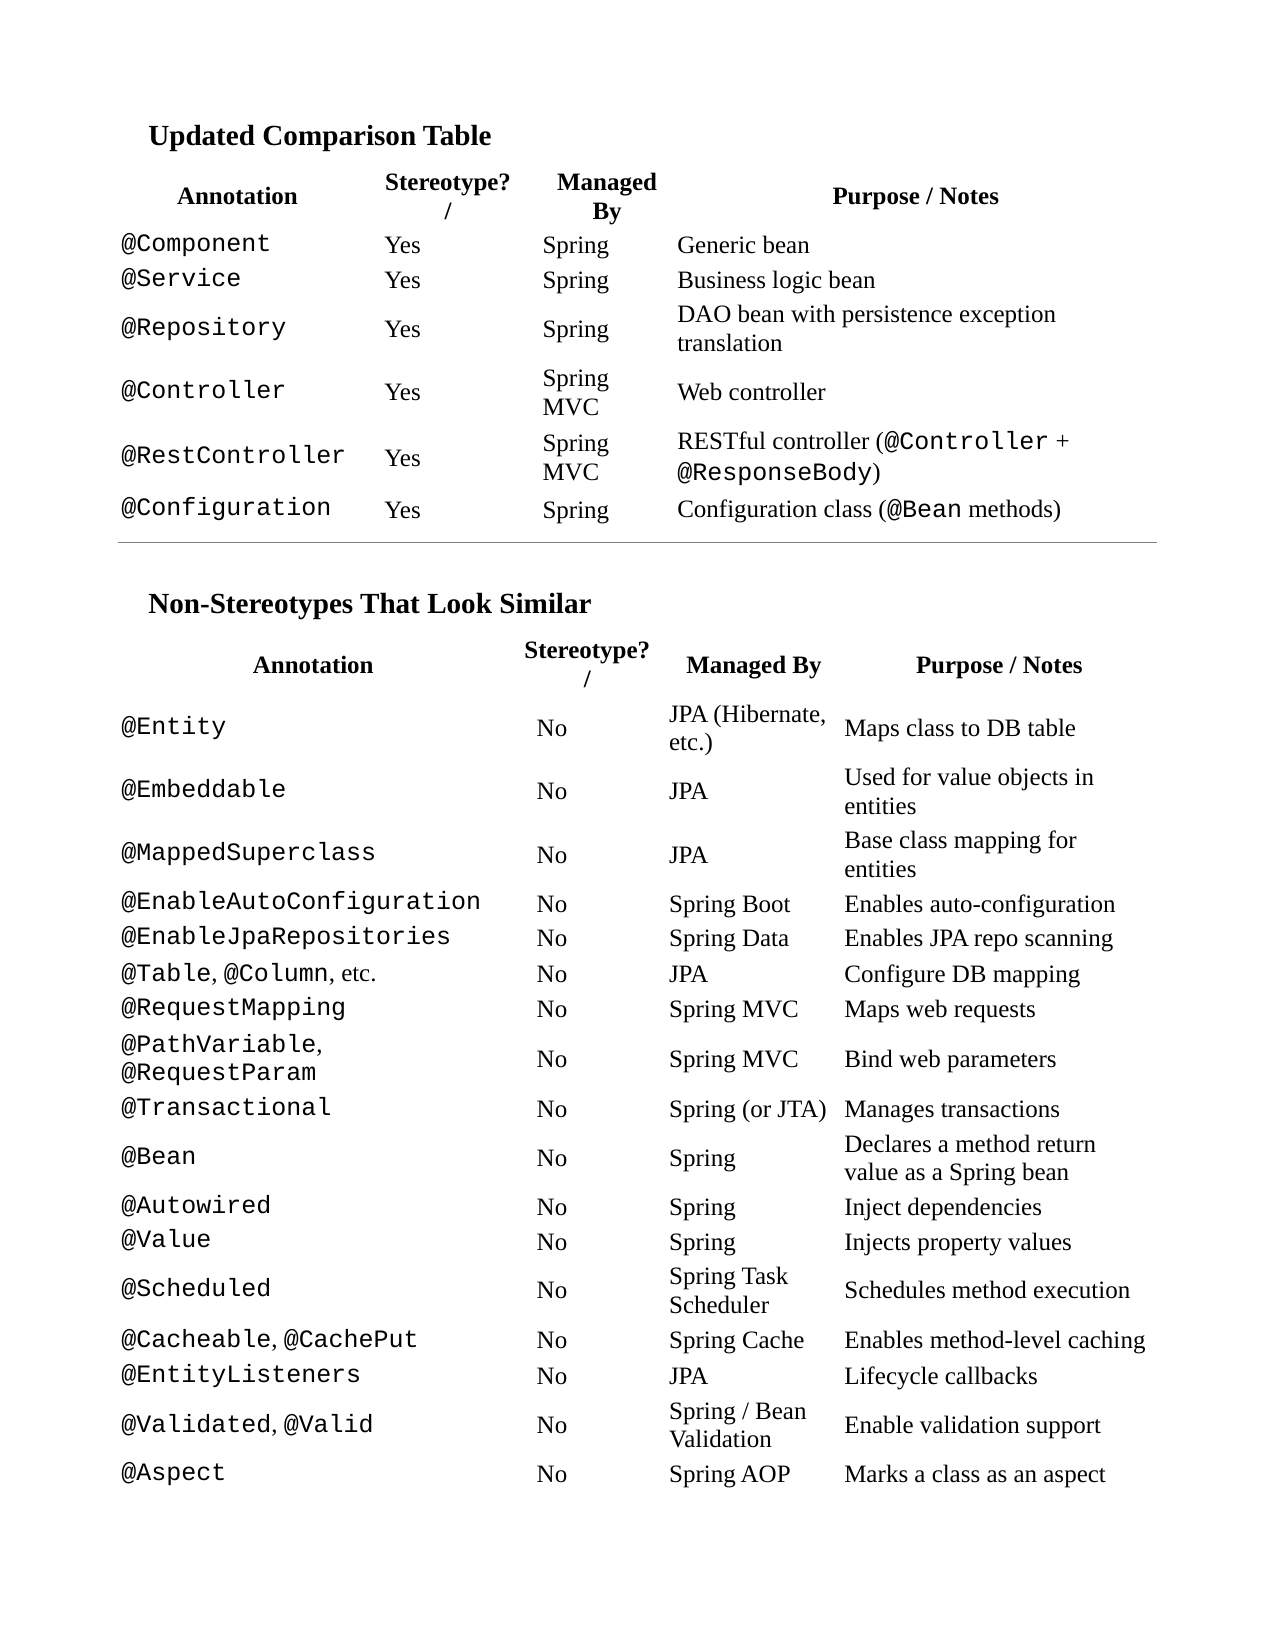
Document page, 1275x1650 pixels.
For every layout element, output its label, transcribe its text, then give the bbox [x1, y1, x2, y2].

table_header Purpose / Notes [674, 164, 1157, 227]
table_cell ❌ No [508, 1393, 666, 1456]
table_cell @Controller [118, 360, 356, 423]
table_cell Spring Cache [666, 1322, 841, 1358]
table_cell Spring MVC [539, 423, 674, 491]
table_cell @RestController [118, 423, 356, 491]
table_cell ❌ No [508, 759, 666, 822]
table_header Annotation [118, 633, 508, 696]
table_cell ❌ No [508, 1189, 666, 1224]
table_cell Maps class to DB table [841, 696, 1157, 759]
table_cell Manages transactions [841, 1091, 1157, 1126]
table_cell Bind web parameters [841, 1026, 1157, 1091]
table_cell @EntityListeners [118, 1358, 508, 1393]
table_cell Spring [539, 297, 674, 360]
table_cell ❌ No [508, 823, 666, 886]
table_cell ❌ No [508, 886, 666, 920]
table_cell Spring / Bean Validation [666, 1393, 841, 1456]
table_cell JPA [666, 1358, 841, 1393]
table_cell ❌ No [508, 1126, 666, 1189]
table_header Managed By [539, 164, 674, 227]
table_cell Marks a class as an aspect [841, 1456, 1157, 1491]
table_cell Enables method-level caching [841, 1322, 1157, 1358]
table_cell @Value [118, 1224, 508, 1258]
table_cell ✅ Yes [356, 491, 539, 527]
table_header Stereotype? ✅/❌ [356, 164, 539, 227]
table_cell ❌ No [508, 1322, 666, 1358]
table_cell @EnableJpaRepositories [118, 920, 508, 955]
table_cell JPA [666, 759, 841, 822]
table_cell Configuration class (@Bean methods) [674, 491, 1157, 527]
table_header Annotation [118, 164, 356, 227]
table_cell JPA [666, 823, 841, 886]
subtitle ✅ Updated Comparison Table [118, 118, 1157, 152]
table_cell Web controller [674, 360, 1157, 423]
table_cell @RequestMapping [118, 992, 508, 1026]
table_cell DAO bean with persistence exception translation [674, 297, 1157, 360]
table_cell Spring MVC [539, 360, 674, 423]
table_cell ❌ No [508, 1258, 666, 1322]
table_cell @Embeddable [118, 759, 508, 822]
table_cell Generic bean [674, 228, 1157, 262]
table_cell Spring Task Scheduler [666, 1258, 841, 1322]
table_cell Spring [539, 262, 674, 297]
table_cell ❌ No [508, 1091, 666, 1126]
table_cell ❌ No [508, 1026, 666, 1091]
table_cell ❌ No [508, 696, 666, 759]
table_cell Enables auto-configuration [841, 886, 1157, 920]
table_cell ❌ No [508, 992, 666, 1026]
table_cell @Repository [118, 297, 356, 360]
table_cell @Component [118, 228, 356, 262]
table_cell ❌ No [508, 1224, 666, 1258]
table_cell ✅ Yes [356, 228, 539, 262]
table_cell Spring [666, 1224, 841, 1258]
table_cell Spring (or JTA) [666, 1091, 841, 1126]
table_cell Inject dependencies [841, 1189, 1157, 1224]
table_cell Spring Data [666, 920, 841, 955]
table_cell @Cacheable, @CachePut [118, 1322, 508, 1358]
table_cell Spring [666, 1189, 841, 1224]
table_cell ❌ No [508, 1456, 666, 1491]
table_cell ❌ No [508, 920, 666, 955]
table_cell @Transactional [118, 1091, 508, 1126]
table_cell @Bean [118, 1126, 508, 1189]
table_cell @MappedSuperclass [118, 823, 508, 886]
table_cell Maps web requests [841, 992, 1157, 1026]
table_cell @Validated, @Valid [118, 1393, 508, 1456]
table_cell Spring MVC [666, 1026, 841, 1091]
table_cell Injects property values [841, 1224, 1157, 1258]
table_cell Spring [539, 228, 674, 262]
subtitle ❌ Non-Stereotypes That Look Similar [118, 586, 1157, 620]
table_cell ✅ Yes [356, 297, 539, 360]
table_cell ❌ No [508, 955, 666, 992]
table_cell @EnableAutoConfiguration [118, 886, 508, 920]
table_cell @Entity [118, 696, 508, 759]
table_header Managed By [666, 633, 841, 696]
table_cell @Table, @Column, etc. [118, 955, 508, 992]
table_cell Enables JPA repo scanning [841, 920, 1157, 955]
table_cell ✅ Yes [356, 360, 539, 423]
table_cell @PathVariable, @RequestParam [118, 1026, 508, 1091]
table_cell Spring MVC [666, 992, 841, 1026]
table_cell ✅ Yes [356, 423, 539, 491]
table_header Purpose / Notes [841, 633, 1157, 696]
table_cell Schedules method execution [841, 1258, 1157, 1322]
table_cell Base class mapping for entities [841, 823, 1157, 886]
table_cell @Configuration [118, 491, 356, 527]
table_cell Spring [539, 491, 674, 527]
table_cell Used for value objects in entities [841, 759, 1157, 822]
table_cell @Service [118, 262, 356, 297]
table_header Stereotype? ✅/❌ [508, 633, 666, 696]
table_cell Configure DB mapping [841, 955, 1157, 992]
table_cell Spring Boot [666, 886, 841, 920]
table_cell Business logic bean [674, 262, 1157, 297]
table_cell @Autowired [118, 1189, 508, 1224]
table_cell RESTful controller (@Controller + @ResponseBody) [674, 423, 1157, 491]
table_cell @Scheduled [118, 1258, 508, 1322]
table_cell JPA (Hibernate, etc.) [666, 696, 841, 759]
table_cell ❌ No [508, 1358, 666, 1393]
table_cell Declares a method return value as a Spring bean [841, 1126, 1157, 1189]
table_cell Enable validation support [841, 1393, 1157, 1456]
table_cell @Aspect [118, 1456, 508, 1491]
table_cell Spring [666, 1126, 841, 1189]
table_cell Spring AOP [666, 1456, 841, 1491]
table_cell JPA [666, 955, 841, 992]
table_cell ✅ Yes [356, 262, 539, 297]
table_cell Lifecycle callbacks [841, 1358, 1157, 1393]
